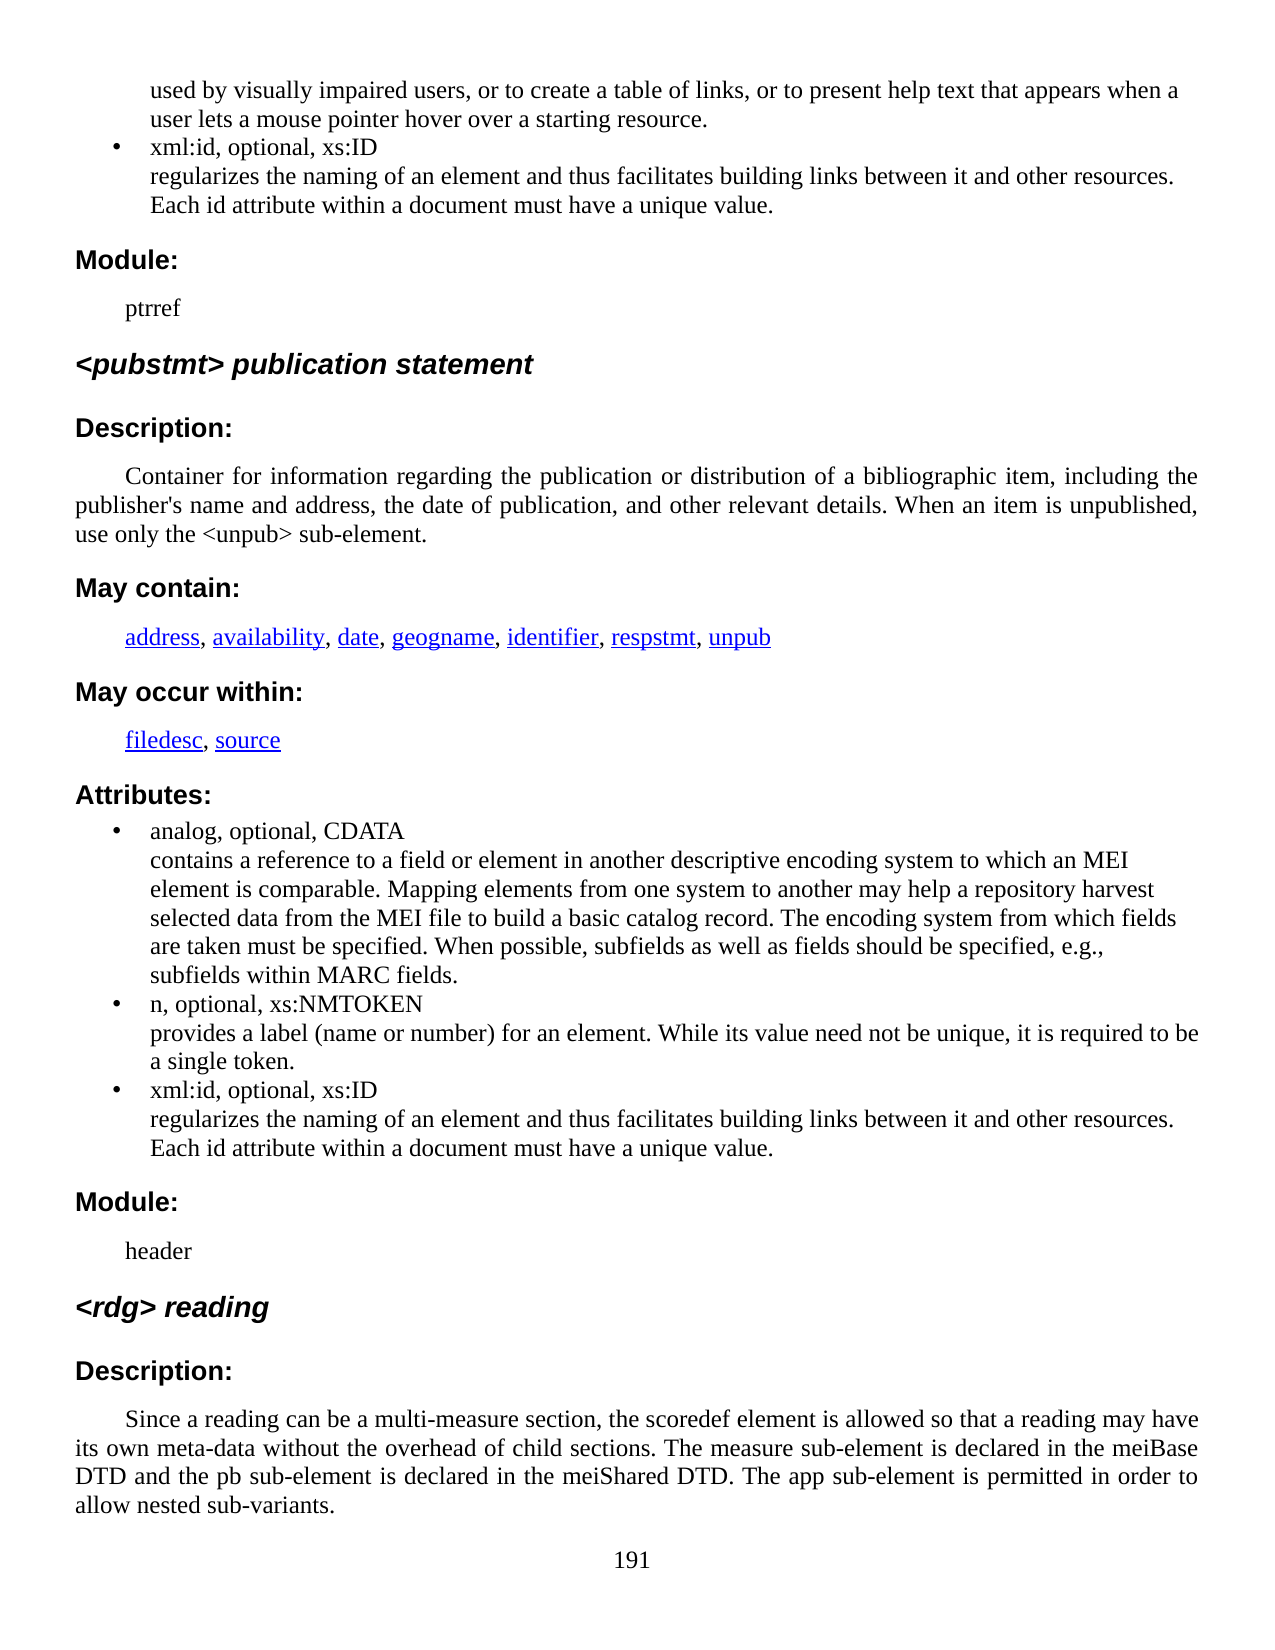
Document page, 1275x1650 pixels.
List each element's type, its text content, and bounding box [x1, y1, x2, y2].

subtitle Description: [75, 1354, 1200, 1386]
subtitle Attributes: [75, 779, 1200, 810]
subtitle Module: [75, 1186, 1200, 1218]
subtitle <rdg> reading [75, 1290, 1200, 1323]
list analog, optional, CDATA contains a reference to a field or element in another descriptive encoding system to which an MEI element is comparable. Mapping elements from one system to another may help a repository harvest selected data from the MEI file to build a basic catalog record. The encoding system from which fields are taken must be specified. When possible, subfields as well as fields should be specified, e.g., subfields within MARC fields. [112, 816, 1200, 989]
list n, optional, xs:NMTOKEN provides a label (name or number) for an element. While its value need not be unique, it is required to be a single token. [112, 989, 1200, 1075]
subtitle <pubstmt> publication statement [75, 347, 1200, 381]
subtitle May occur within: [75, 676, 1200, 707]
text Container for information regarding the publication or distribution of a bibliographic item, including the publisher's name and address, the date of publication, and other relevant details. When an item is unpublished, use only the <unpub> sub-element. [75, 461, 1200, 547]
text header [75, 1236, 1200, 1265]
list xml:id, optional, xs:ID regularizes the naming of an element and thus facilitates building links between it and other resources. Each id attribute within a document must have a unique value. [112, 1075, 1200, 1161]
text Since a reading can be a multi-measure section, the scoredef element is allowed so that a reading may have its own meta-data without the overhead of child sections. The measure sub-element is declared in the meiBase DTD and the pb sub-element is declared in the meiShared DTD. The app sub-element is permitted in order to allow nested sub-variants. [75, 1404, 1200, 1519]
subtitle May contain: [75, 572, 1200, 604]
text ptrref [75, 293, 1200, 322]
list xml:id, optional, xs:ID regularizes the naming of an element and thus facilitates building links between it and other resources. Each id attribute within a document must have a unique value. [112, 132, 1200, 219]
list used by visually impaired users, or to create a table of links, or to present help text that appears when a user lets a mouse pointer hover over a starting resource. [112, 75, 1200, 132]
text filedesc, source [75, 725, 1200, 754]
text address, availability, date, geogname, identifier, respstmt, unpub [75, 622, 1200, 651]
subtitle Description: [75, 412, 1200, 443]
subtitle Module: [75, 244, 1200, 275]
